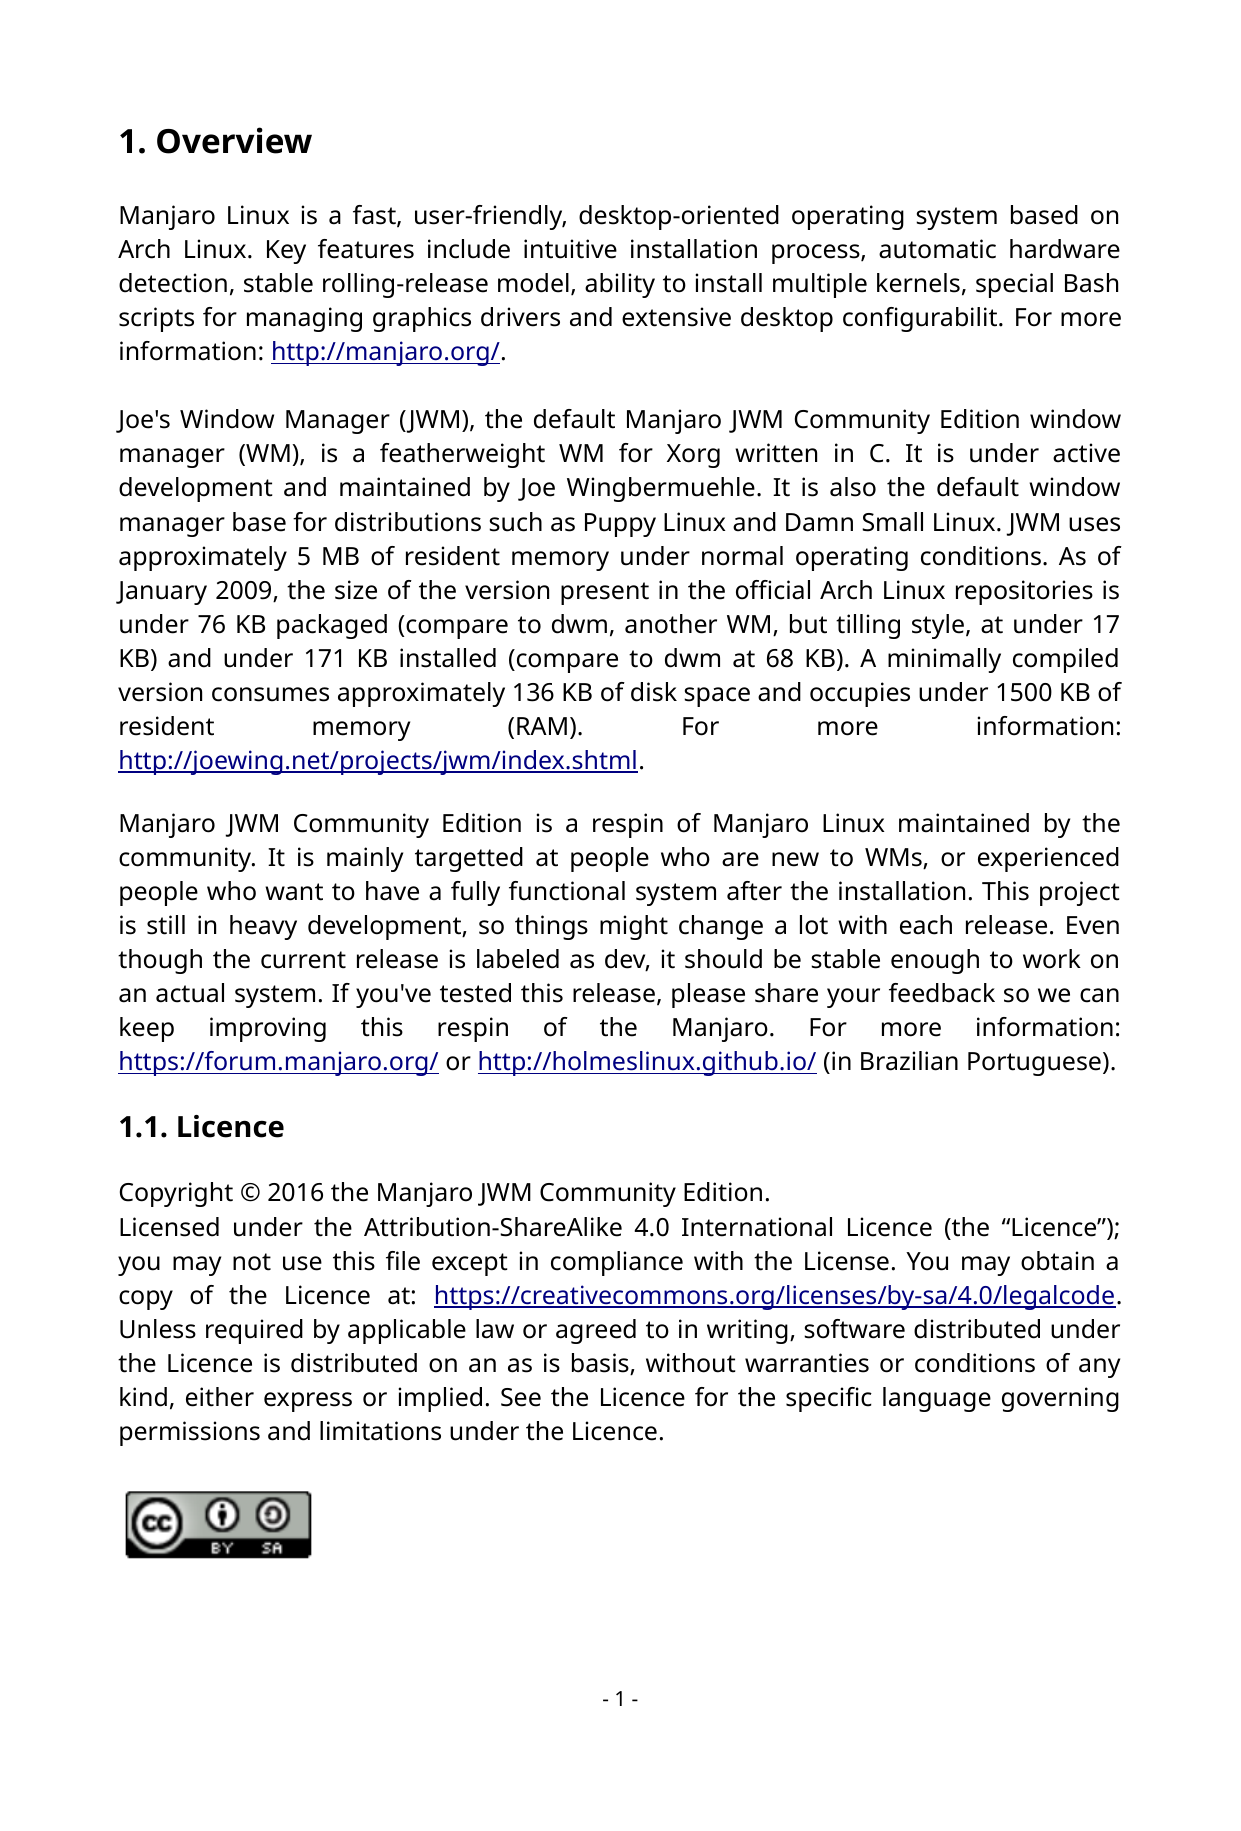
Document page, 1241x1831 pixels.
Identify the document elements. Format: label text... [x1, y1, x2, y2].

picture [123, 1487, 316, 1566]
text Manjaro JWM Community Edition is a respin of Manjaro Linux maintained by the community. It is mainly targetted at people who are new to WMs, or experienced people who want to have a fully functional system after the installation. This project is still in heavy development, so things might change a lot with each release. Even though the current release is labeled as dev, it should be stable enough to work on an actual system. If you've tested this release, please share your feedback so we can keep improving this respin of the Manjaro. For more information: https://forum.manjaro.org/ or http://holmeslinux.github.io/ (in Brazilian Portuguese). [118, 805, 1122, 1078]
subtitle 1. Overview [118, 118, 1122, 163]
text Copyright © 2016 the Manjaro JWM Community Edition. [118, 1175, 1122, 1209]
subtitle 1.1. Licence [118, 1107, 1122, 1146]
table_header [118, 1482, 1122, 1576]
text Manjaro Linux is a fast, user-friendly, desktop-oriented operating system based on Arch Linux. Key features include intuitive installation process, automatic hardware detection, stable rolling-release model, ability to install multiple kernels, special Bash scripts for managing graphics drivers and extensive desktop configurabilit. For more information: http://manjaro.org/. [118, 198, 1122, 368]
text Licensed under the Attribution-ShareAlike 4.0 International Licence (the “Licence”); you may not use this file except in compliance with the License. You may obtain a copy of the Licence at: https://creativecommons.org/licenses/by-sa/4.0/legalcode. Unless required by applicable law or agreed to in writing, software distributed under the Licence is distributed on an as is basis, without warranties or conditions of any kind, either express or implied. See the Licence for the specific language governing permissions and limitations under the Licence. [118, 1209, 1122, 1448]
text Joe's Window Manager (JWM), the default Manjaro JWM Community Edition window manager (WM), is a featherweight WM for Xorg written in C. It is under active development and maintained by Joe Wingbermuehle. It is also the default window manager base for distributions such as Puppy Linux and Damn Small Linux. JWM uses approximately 5 MB of resident memory under normal operating conditions. As of January 2009, the size of the version present in the official Arch Linux repositories is under 76 KB packaged (compare to dwm, another WM, but tilling style, at under 17 KB) and under 171 KB installed (compare to dwm at 68 KB). A minimally compiled version consumes approximately 136 KB of disk space and occupies under 1500 KB of resident memory (RAM). For more information: http://joewing.net/projects/jwm/index.shtml. [118, 402, 1122, 777]
